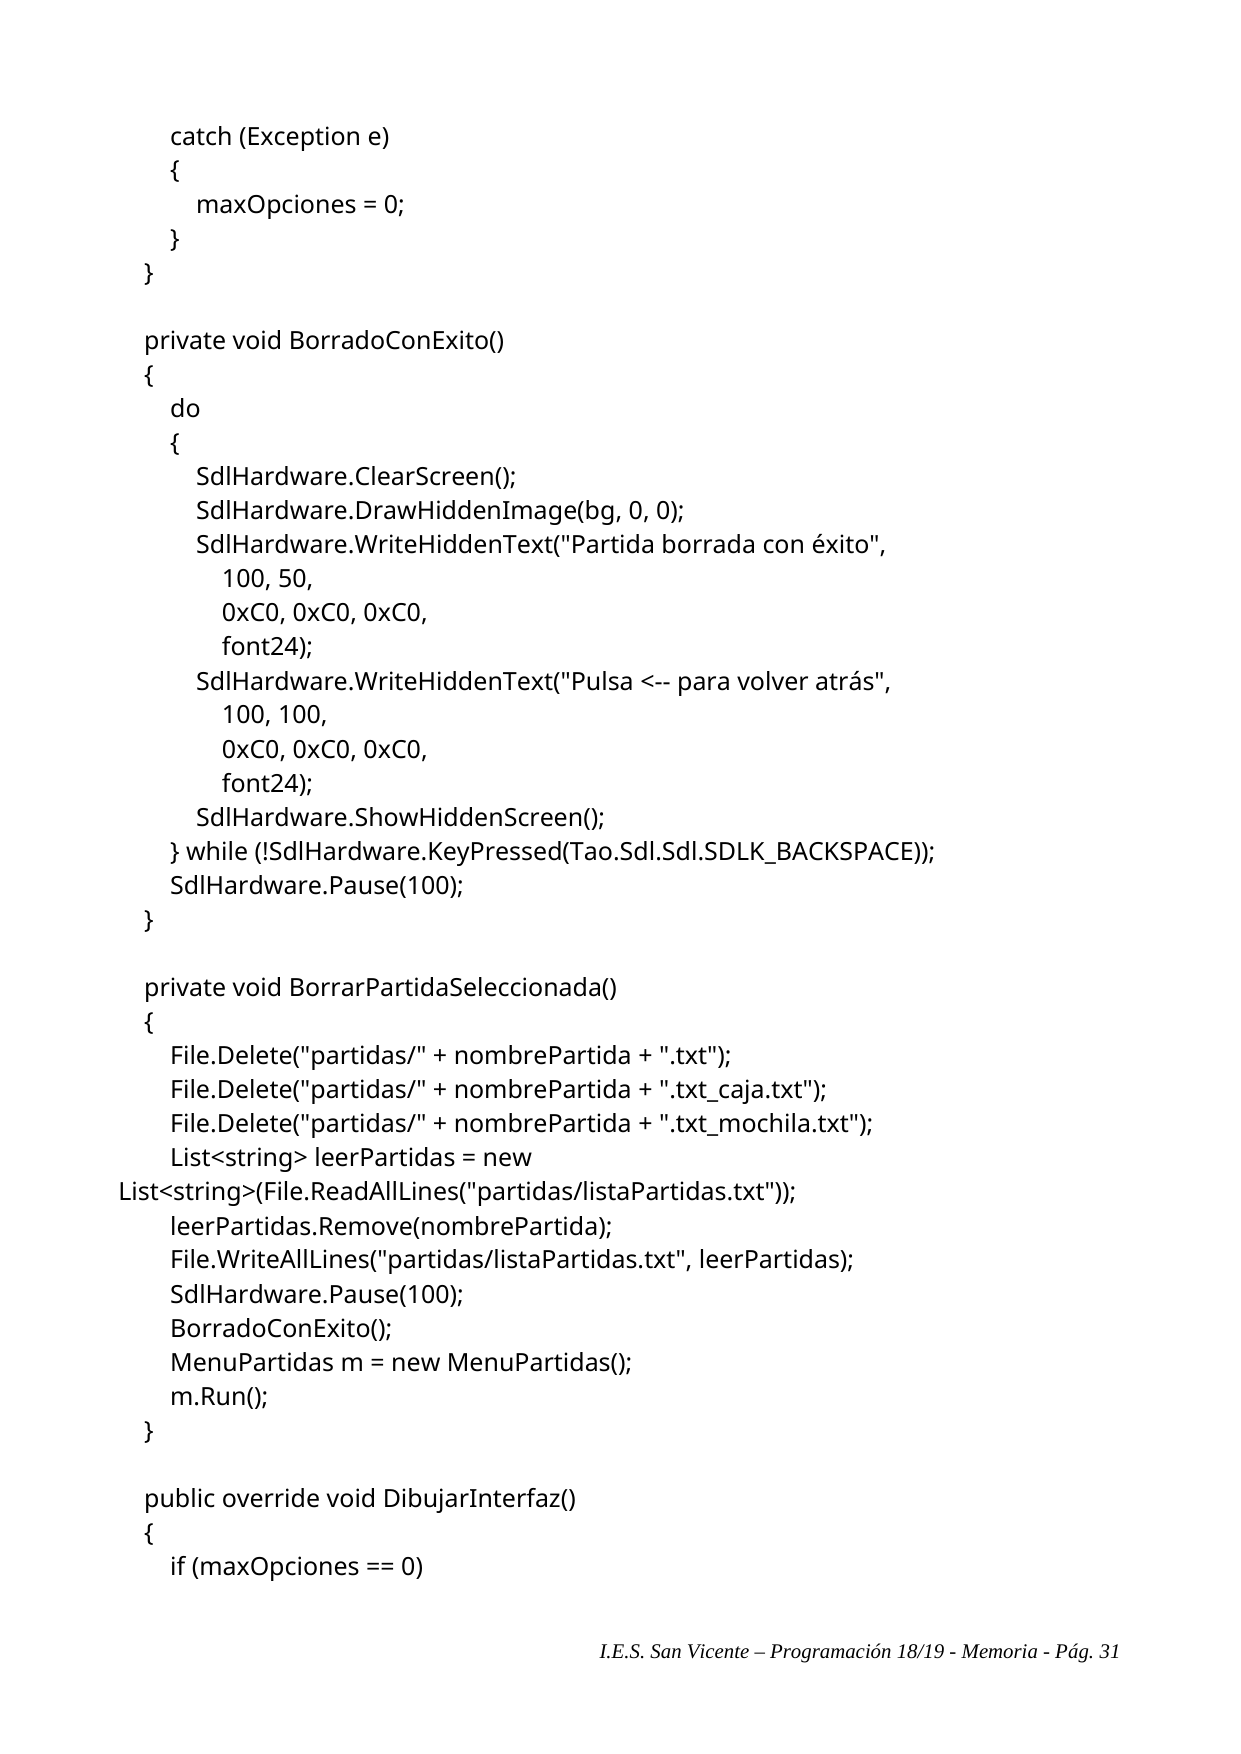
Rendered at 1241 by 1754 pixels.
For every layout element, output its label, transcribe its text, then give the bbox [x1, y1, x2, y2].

text { [118, 1004, 1122, 1038]
text SdlHardware.WriteHiddenText("Partida borrada con éxito", [118, 527, 1122, 561]
text List<string> leerPartidas = new List<string>(File.ReadAllLines("partidas/listaPartidas.txt")); [118, 1140, 1122, 1208]
text File.Delete("partidas/" + nombrePartida + ".txt_caja.txt"); [118, 1072, 1122, 1106]
text File.Delete("partidas/" + nombrePartida + ".txt_mochila.txt"); [118, 1106, 1122, 1140]
text BorradoConExito(); [118, 1310, 1122, 1344]
text SdlHardware.Pause(100); [118, 1276, 1122, 1310]
text } [118, 1412, 1122, 1447]
text SdlHardware.DrawHiddenImage(bg, 0, 0); [118, 493, 1122, 527]
text font24); [118, 629, 1122, 663]
text maxOpciones = 0; [118, 186, 1122, 220]
text public override void DibujarInterfaz() [118, 1481, 1122, 1515]
text } [118, 254, 1122, 288]
text MenuPartidas m = new MenuPartidas(); [118, 1344, 1122, 1378]
text SdlHardware.ShowHiddenScreen(); [118, 799, 1122, 833]
text { [118, 425, 1122, 459]
text SdlHardware.Pause(100); [118, 867, 1122, 902]
text 0xC0, 0xC0, 0xC0, [118, 731, 1122, 765]
text File.WriteAllLines("partidas/listaPartidas.txt", leerPartidas); [118, 1242, 1122, 1276]
text private void BorradoConExito() [118, 322, 1122, 357]
text SdlHardware.ClearScreen(); [118, 459, 1122, 493]
text SdlHardware.WriteHiddenText("Pulsa <-- para volver atrás", [118, 663, 1122, 697]
text private void BorrarPartidaSeleccionada() [118, 970, 1122, 1004]
text 100, 100, [118, 697, 1122, 731]
text font24); [118, 765, 1122, 799]
text } [118, 220, 1122, 254]
text File.Delete("partidas/" + nombrePartida + ".txt"); [118, 1038, 1122, 1072]
text leerPartidas.Remove(nombrePartida); [118, 1208, 1122, 1242]
text catch (Exception e) [118, 118, 1122, 152]
text { [118, 1515, 1122, 1549]
text 100, 50, [118, 561, 1122, 595]
text do [118, 391, 1122, 425]
text { [118, 357, 1122, 391]
text { [118, 152, 1122, 186]
text } while (!SdlHardware.KeyPressed(Tao.Sdl.Sdl.SDLK_BACKSPACE)); [118, 833, 1122, 867]
text m.Run(); [118, 1378, 1122, 1412]
text if (maxOpciones == 0) [118, 1549, 1122, 1583]
text 0xC0, 0xC0, 0xC0, [118, 595, 1122, 629]
text } [118, 902, 1122, 936]
